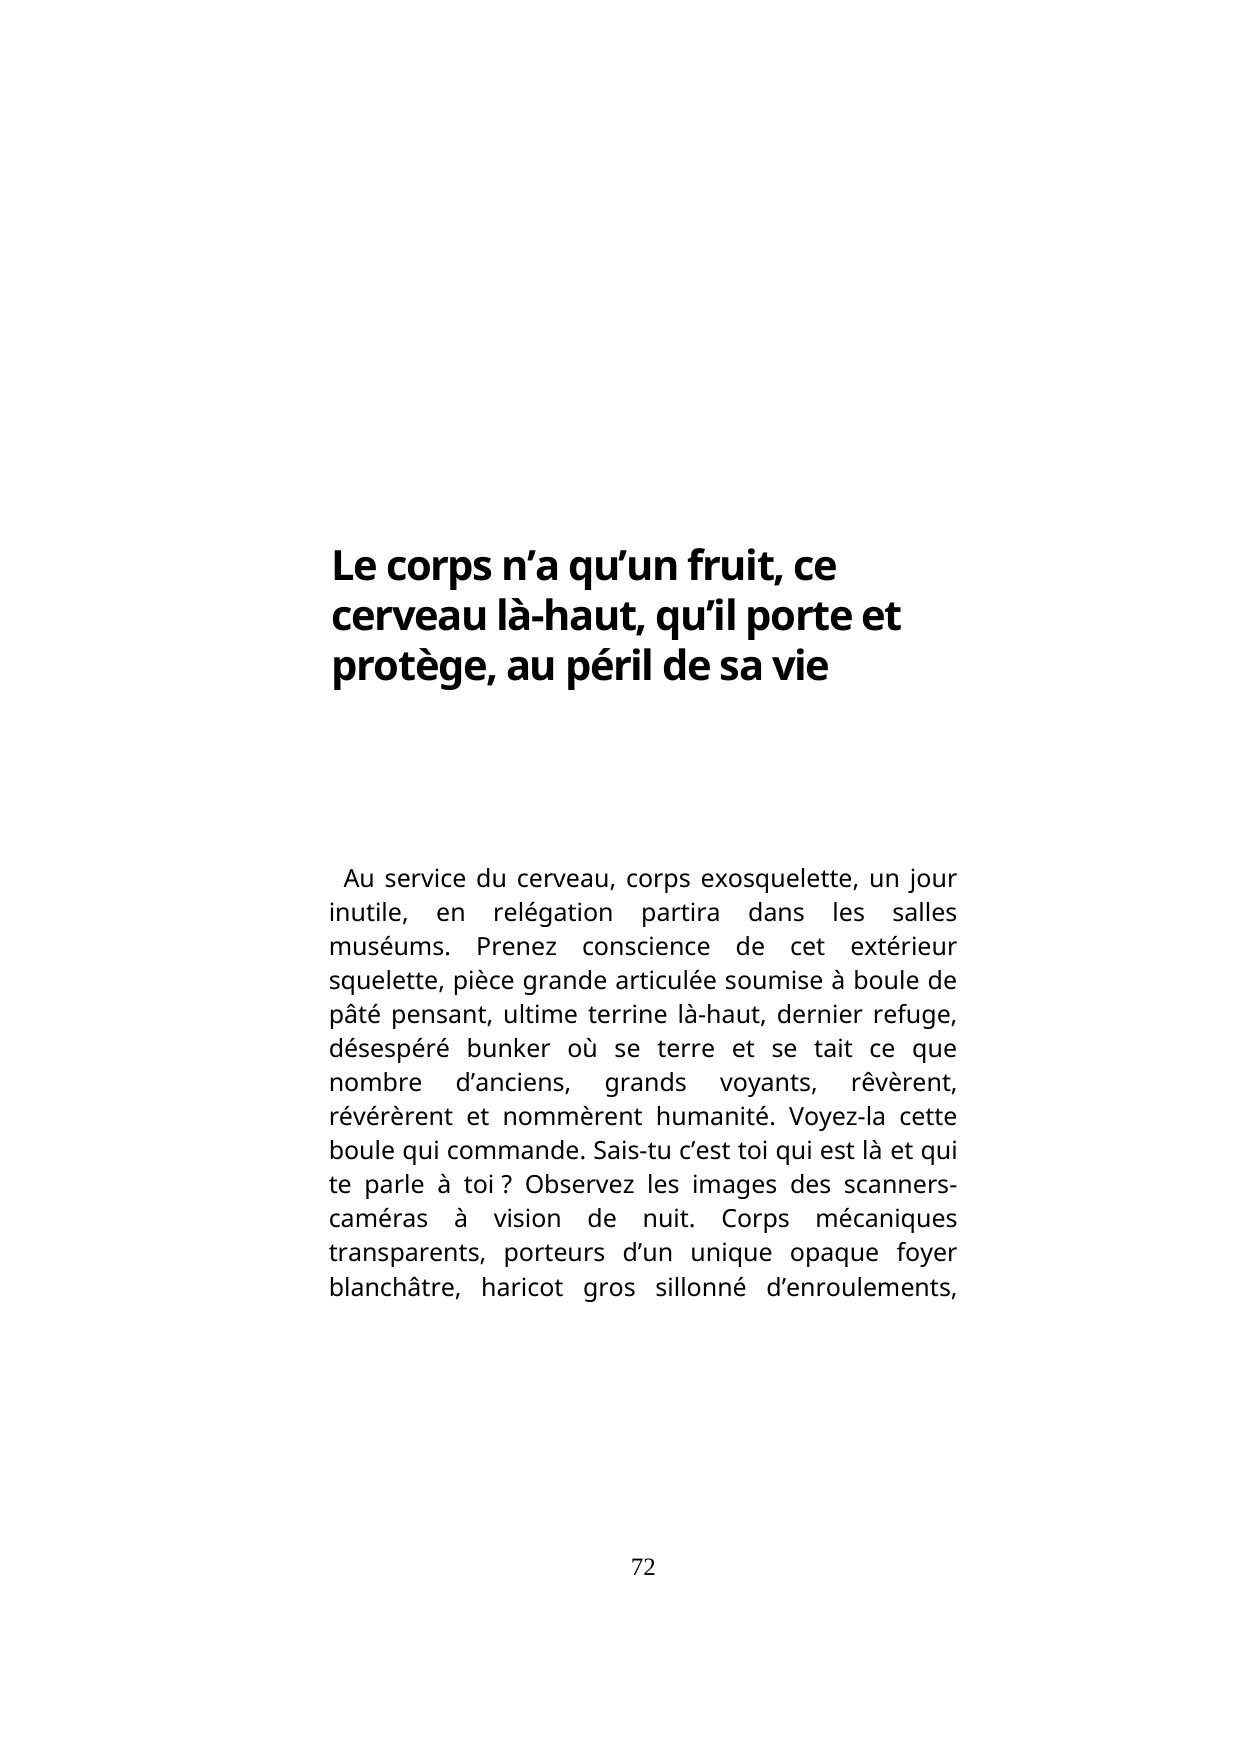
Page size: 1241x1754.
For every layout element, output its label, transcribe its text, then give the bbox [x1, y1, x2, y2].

text Au service du cerveau, corps exosquelette, un jour inutile, en relégation partira dans les salles muséums. Prenez conscience de cet extérieur squelette, pièce grande articulée soumise à boule de pâté pensant, ultime terrine là-haut, dernier refuge, désespéré bunker où se terre et se tait ce que nombre d’anciens, grands voyants, rêvèrent, révérèrent et nommèrent humanité. Voyez-la cette boule qui commande. Sais-tu c’est toi qui est là et qui te parle à toi ? Observez les images des scanners-caméras à vision de nuit. Corps mécaniques transparents, porteurs d’un unique opaque foyer blanchâtre, haricot gros sillonné d’enroulements, [328, 860, 958, 1303]
text Le corps n’a qu’un fruit, ce cerveau là-haut, qu’il porte et protège, au péril de sa vie [331, 540, 958, 690]
